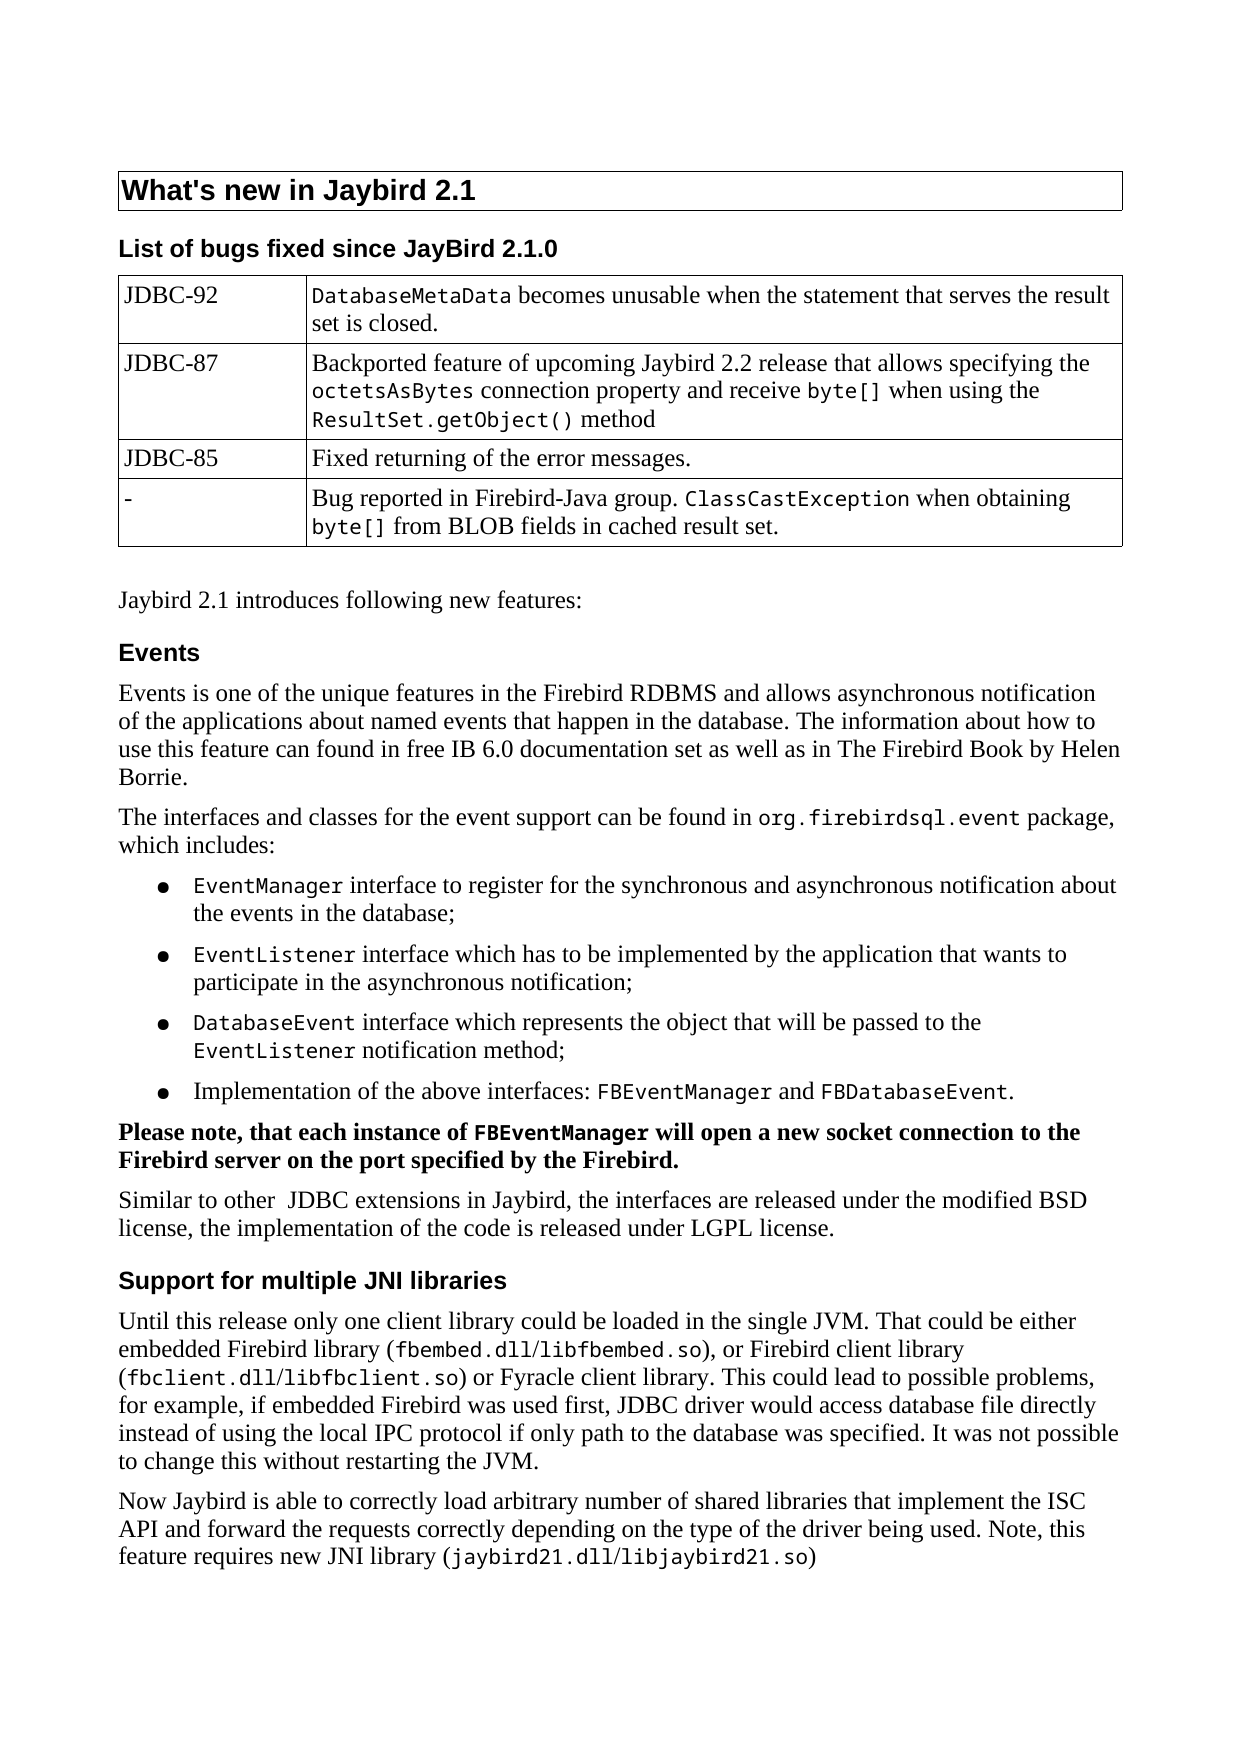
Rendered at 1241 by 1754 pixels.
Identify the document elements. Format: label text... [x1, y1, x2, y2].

list DatabaseEvent interface which represents the object that will be passed to the EventListener notification method; [156, 1008, 1122, 1064]
table_header DatabaseMetaData becomes unusable when the statement that serves the result set is closed. [307, 276, 1122, 343]
table_cell Bug reported in Firebird-Java group. ClassCastException when obtaining byte[] from BLOB fields in cached result set. [307, 479, 1122, 546]
list EventManager interface to register for the synchronous and asynchronous notification about the events in the database; [156, 871, 1122, 927]
subtitle List of bugs fixed since JayBird 2.1.0 [118, 235, 1122, 263]
table_cell JDBC-87 [119, 344, 306, 439]
text The interfaces and classes for the event support can be found in org.firebirdsql.event package, which includes: [118, 803, 1122, 859]
list Implementation of the above interfaces: FBEventManager and FBDatabaseEvent. [156, 1077, 1122, 1105]
text Now Jaybird is able to correctly load arbitrary number of shared libraries that implement the ISC API and forward the requests correctly depending on the type of the driver being used. Note, this feature requires new JNI library (jaybird21.dll/libjaybird21.so) [118, 1487, 1122, 1571]
subtitle Events [118, 639, 1122, 667]
text Until this release only one client library could be loaded in the single JVM. That could be either embedded Firebird library (fbembed.dll/libfbembed.so), or Firebird client library (fbclient.dll/libfbclient.so) or Fyracle client library. This could lead to possible problems, for example, if embedded Firebird was used first, JDBC driver would access database file directly instead of using the local IPC protocol if only path to the database was specified. It was not possible to change this without restarting the JVM. [118, 1307, 1122, 1474]
subtitle Support for multiple JNI libraries [118, 1267, 1122, 1295]
text Similar to other JDBC extensions in Jaybird, the interfaces are released under the modified BSD license, the implementation of the code is released under LGPL license. [118, 1186, 1122, 1242]
text Jaybird 2.1 introduces following new features: [118, 586, 1122, 614]
table_cell - [119, 479, 306, 546]
subtitle What's new in Jaybird 2.1 [119, 172, 1122, 210]
list EventListener interface which has to be implemented by the application that wants to participate in the asynchronous notification; [156, 940, 1122, 996]
table_cell Fixed returning of the error messages. [307, 440, 1122, 478]
text Please note, that each instance of FBEventManager will open a new socket connection to the Firebird server on the port specified by the Firebird. [118, 1118, 1122, 1174]
table_cell Backported feature of upcoming Jaybird 2.2 release that allows specifying the octetsAsBytes connection property and receive byte[] when using the ResultSet.getObject() method [307, 344, 1122, 439]
table_header JDBC-92 [119, 276, 306, 343]
text Events is one of the unique features in the Firebird RDBMS and allows asynchronous notification of the applications about named events that happen in the database. The information about how to use this feature can found in free IB 6.0 documentation set as well as in The Firebird Book by Helen Borrie. [118, 679, 1122, 790]
table_cell JDBC-85 [119, 440, 306, 478]
